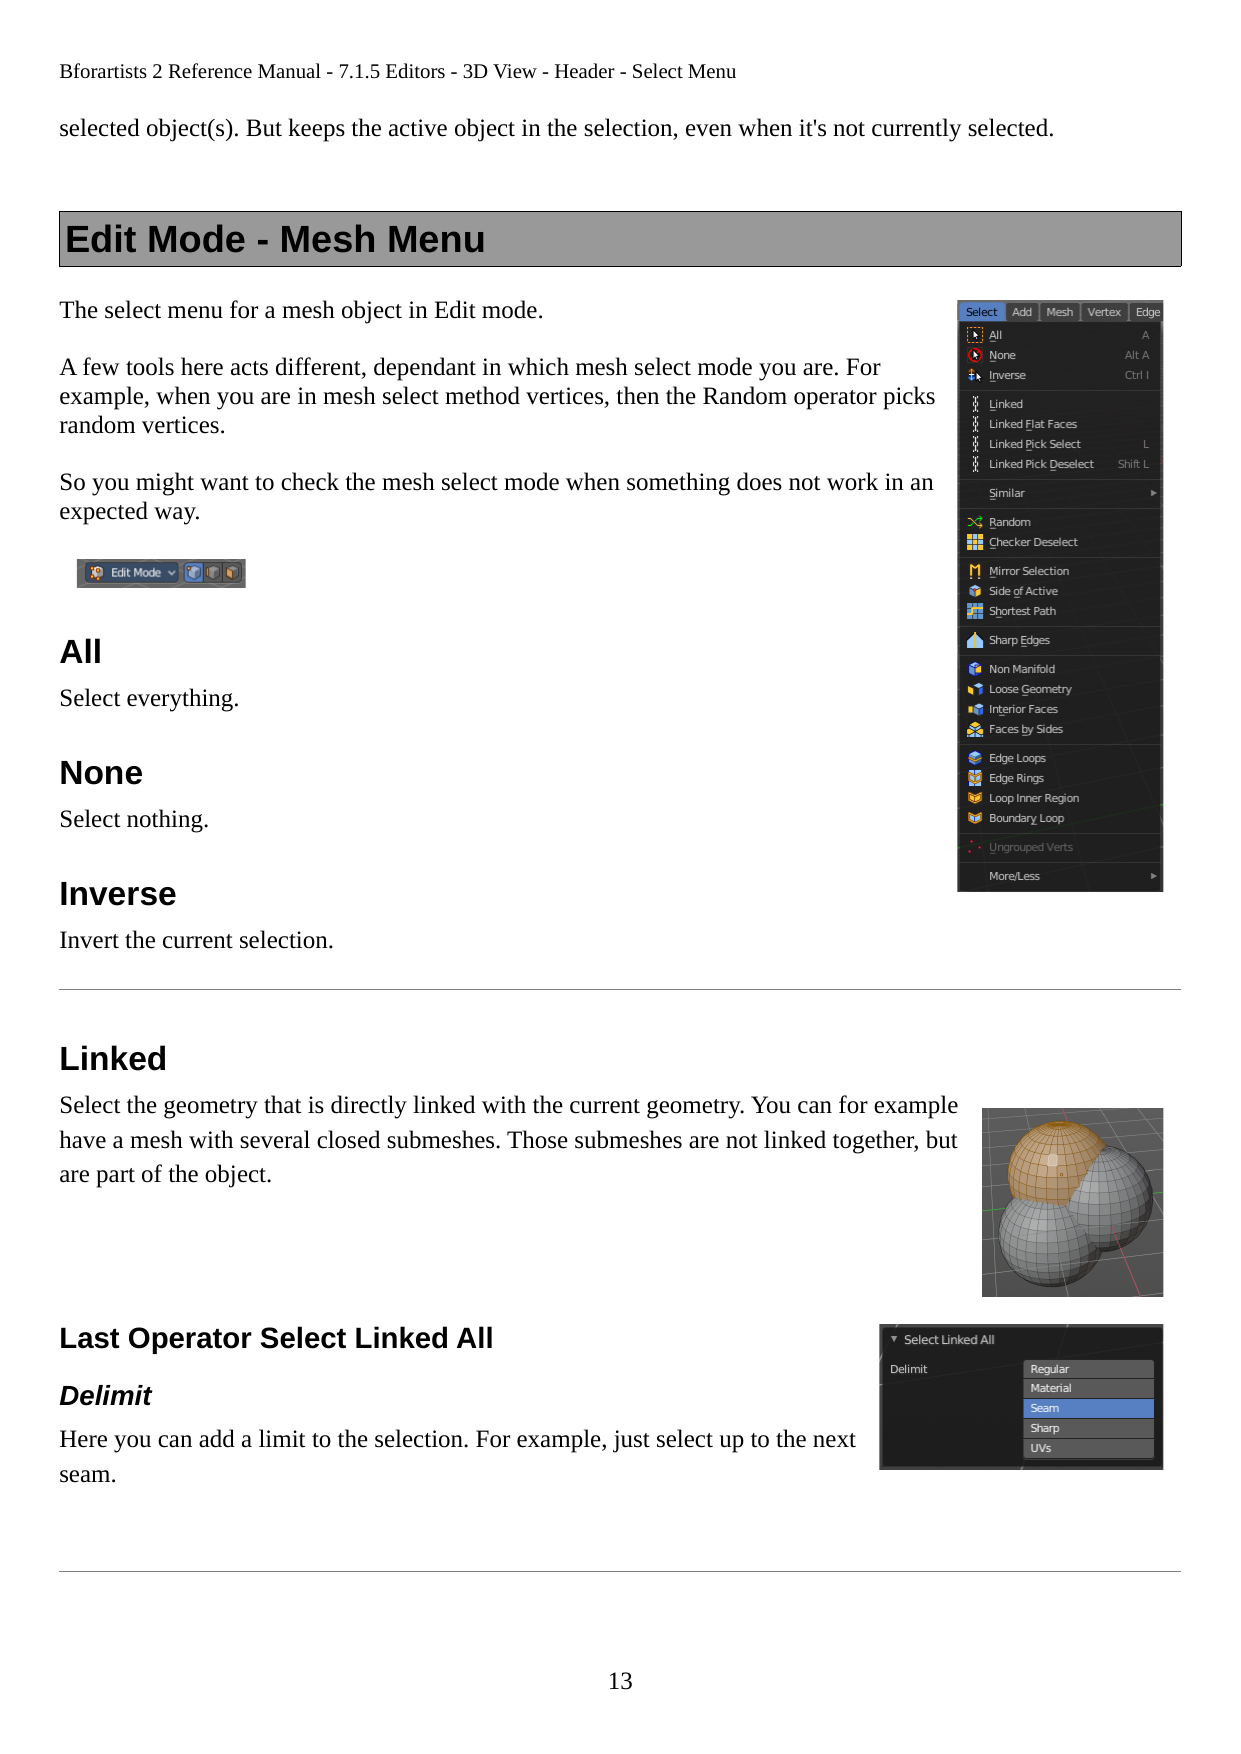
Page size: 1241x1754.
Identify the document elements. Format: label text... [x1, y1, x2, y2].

subtitle Delimit [59, 1380, 879, 1412]
picture [982, 1108, 1164, 1297]
subtitle None [59, 753, 957, 792]
text Select everything. [59, 683, 957, 712]
text Invert the current selection. [59, 925, 1181, 954]
table_header Edit Mode - Mesh Menu [60, 212, 1181, 266]
picture [957, 300, 1164, 892]
picture [76, 559, 246, 588]
subtitle [1164, 1380, 1181, 1412]
subtitle [1164, 632, 1181, 671]
text So you might want to check the mesh select mode when something does not work in an expected way. [59, 467, 957, 525]
subtitle Inverse [59, 874, 1181, 913]
text [1164, 804, 1181, 833]
text selected object(s). But keeps the active object in the selection, even when it's not currently selected. [59, 113, 1181, 141]
subtitle [1164, 753, 1181, 792]
picture [879, 1324, 1164, 1470]
subtitle Linked [59, 1039, 1181, 1078]
text Here you can add a limit to the selection. For example, just select up to the next seam. [59, 1424, 1181, 1487]
text [1164, 683, 1181, 712]
text Select nothing. [59, 804, 957, 833]
subtitle All [59, 632, 957, 671]
subtitle Last Operator Select Linked All [59, 1321, 1181, 1355]
text The select menu for a mesh object in Edit mode. [59, 295, 1181, 323]
text Select the geometry that is directly linked with the current geometry. You can for example have a mesh with several closed submeshes. Those submeshes are not linked together, but are part of the object. [59, 1090, 1181, 1188]
text A few tools here acts different, dependant in which mesh select mode you are. For example, when you are in mesh select method vertices, then the Random operator picks random vertices. [59, 352, 957, 438]
